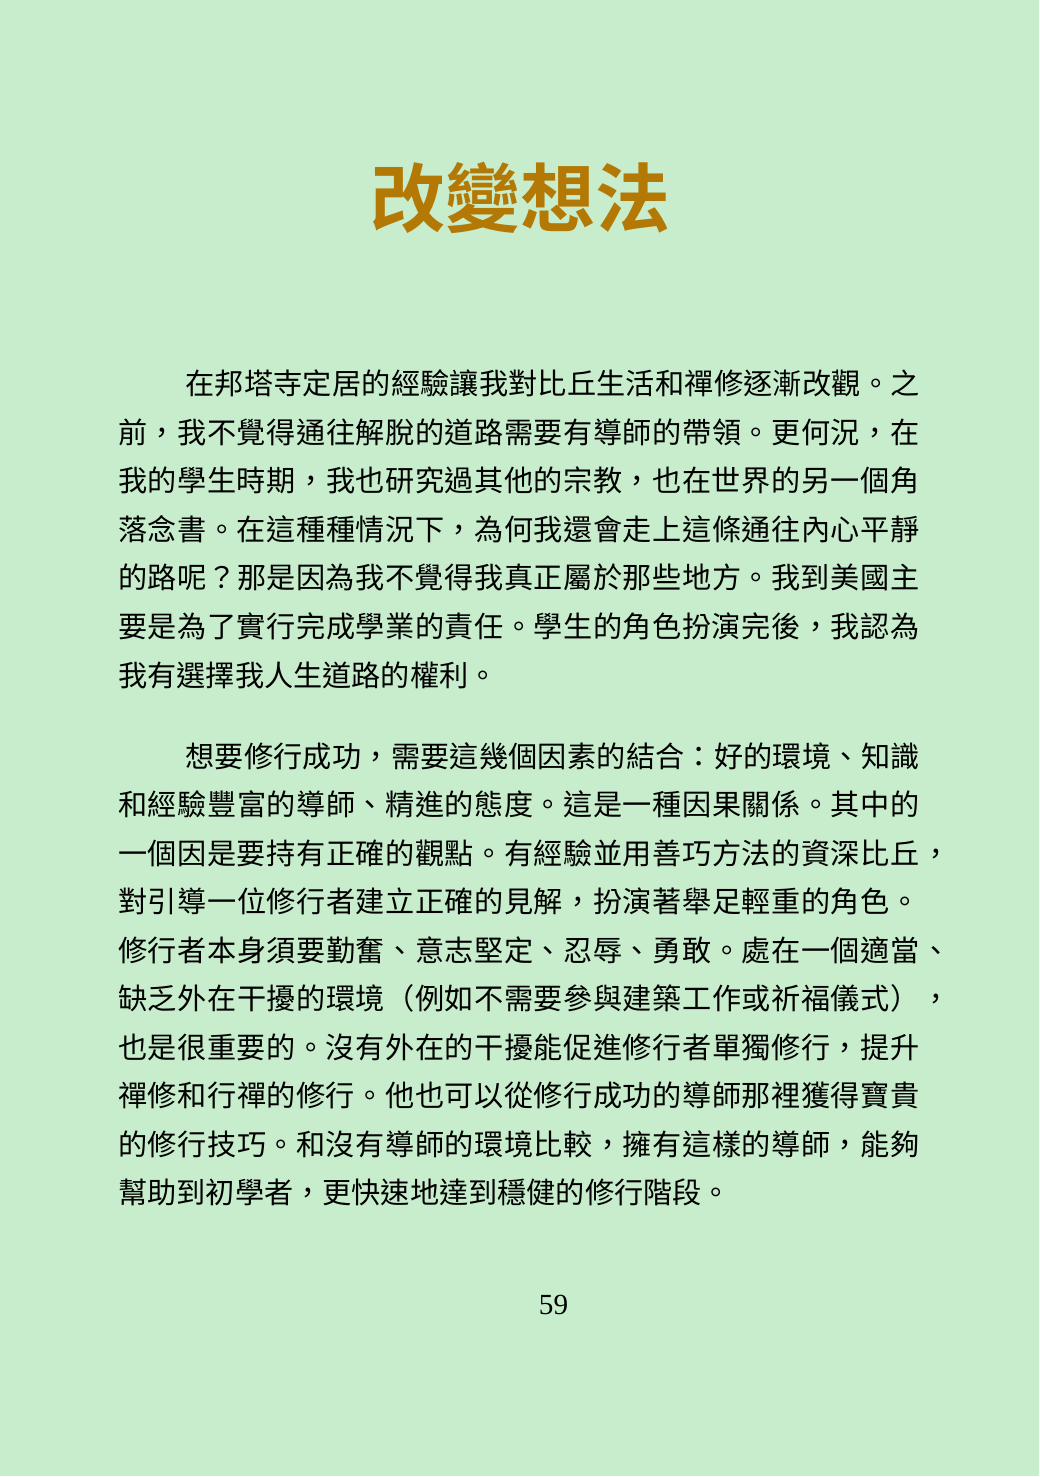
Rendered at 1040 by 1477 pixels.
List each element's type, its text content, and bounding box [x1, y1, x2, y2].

subtitle 改變想法 [118, 139, 921, 248]
text 想要修行成功，需要這幾個因素的結合：好的環境、知識和經驗豐富的導師、精進的態度。這是一種因果關係。其中的一個因是要持有正確的觀點。有經驗並用善巧方法的資深比丘，對引導一位修行者建立正確的見解，扮演著舉足輕重的角色。修行者本身須要勤奮、意志堅定、忍辱、勇敢。處在一個適當、缺乏外在干擾的環境（例如不需要參與建築工作或祈福儀式），也是很重要的。沒有外在的干擾能促進修行者單獨修行，提升禪修和行禪的修行。他也可以從修行成功的導師那裡獲得寶貴的修行技巧。和沒有導師的環境比較，擁有這樣的導師，能夠幫助到初學者，更快速地達到穩健的修行階段。 [118, 733, 921, 1212]
text 在邦塔寺定居的經驗讓我對比丘生活和禪修逐漸改觀。之前，我不覺得通往解脫的道路需要有導師的帶領。更何況，在我的學生時期，我也研究過其他的宗教，也在世界的另一個角落念書。在這種種情況下，為何我還會走上這條通往內心平靜的路呢？那是因為我不覺得我真正屬於那些地方。我到美國主要是為了實行完成學業的責任。學生的角色扮演完後，我認為我有選擇我人生道路的權利。 [118, 361, 921, 694]
